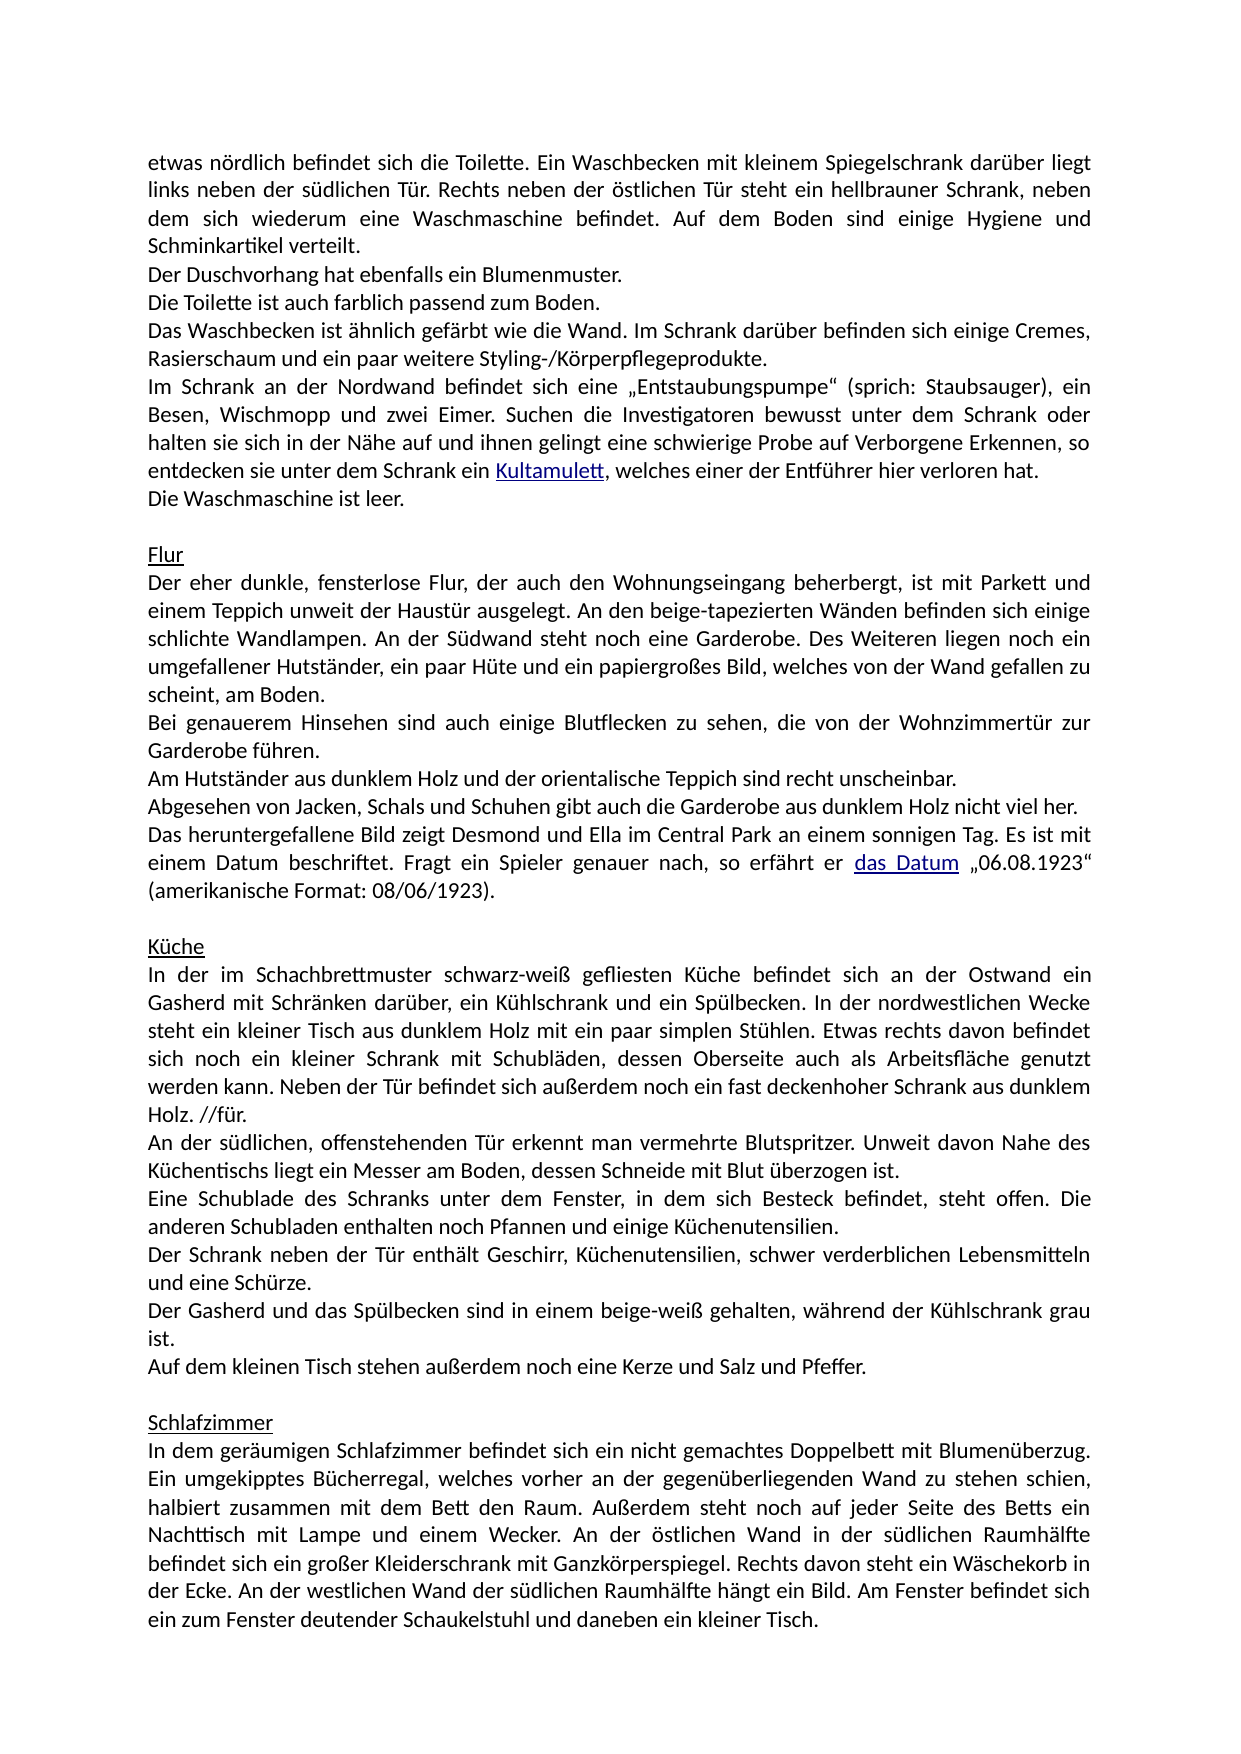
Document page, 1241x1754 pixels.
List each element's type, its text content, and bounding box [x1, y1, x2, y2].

text In dem geräumigen Schlafzimmer befindet sich ein nicht gemachtes Doppelbett mit Blumenüberzug. Ein umgekipptes Bücherregal, welches vorher an der gegenüberliegenden Wand zu stehen schien, halbiert zusammen mit dem Bett den Raum. Außerdem steht noch auf jeder Seite des Betts ein Nachttisch mit Lampe und einem Wecker. An der östlichen Wand in der südlichen Raumhälfte befindet sich ein großer Kleiderschrank mit Ganzkörperspiegel. Rechts davon steht ein Wäschekorb in der Ecke. An der westlichen Wand der südlichen Raumhälfte hängt ein Bild. Am Fenster befindet sich ein zum Fenster deutender Schaukelstuhl und daneben ein kleiner Tisch. [148, 1437, 1093, 1633]
text Die Waschmaschine ist leer. [148, 484, 1093, 512]
text Abgesehen von Jacken, Schals und Schuhen gibt auch die Garderobe aus dunklem Holz nicht viel her. [148, 792, 1093, 820]
text In der im Schachbrettmuster schwarz-weiß gefliesten Küche befindet sich an der Ostwand ein Gasherd mit Schränken darüber, ein Kühlschrank und ein Spülbecken. In der nordwestlichen Wecke steht ein kleiner Tisch aus dunklem Holz mit ein paar simplen Stühlen. Etwas rechts davon befindet sich noch ein kleiner Schrank mit Schubläden, dessen Oberseite auch als Arbeitsfläche genutzt werden kann. Neben der Tür befindet sich außerdem noch ein fast deckenhoher Schrank aus dunklem Holz. //für. [148, 960, 1093, 1128]
text Die Toilette ist auch farblich passend zum Boden. [148, 288, 1093, 316]
text Eine Schublade des Schranks unter dem Fenster, in dem sich Besteck befindet, steht offen. Die anderen Schubladen enthalten noch Pfannen und einige Küchenutensilien. [148, 1184, 1093, 1240]
text Flur [148, 540, 1093, 568]
text Das heruntergefallene Bild zeigt Desmond und Ella im Central Park an einem sonnigen Tag. Es ist mit einem Datum beschriftet. Fragt ein Spieler genauer nach, so erfährt er das Datum „06.08.1923“ (amerikanische Format: 08/06/1923). [148, 820, 1093, 904]
text An der südlichen, offenstehenden Tür erkennt man vermehrte Blutspritzer. Unweit davon Nahe des Küchentischs liegt ein Messer am Boden, dessen Schneide mit Blut überzogen ist. [148, 1128, 1093, 1184]
text Der Schrank neben der Tür enthält Geschirr, Küchenutensilien, schwer verderblichen Lebensmitteln und eine Schürze. [148, 1240, 1093, 1296]
text Der eher dunkle, fensterlose Flur, der auch den Wohnungseingang beherbergt, ist mit Parkett und einem Teppich unweit der Haustür ausgelegt. An den beige-tapezierten Wänden befinden sich einige schlichte Wandlampen. An der Südwand steht noch eine Garderobe. Des Weiteren liegen noch ein umgefallener Hutständer, ein paar Hüte und ein papiergroßes Bild, welches von der Wand gefallen zu scheint, am Boden. [148, 568, 1093, 708]
text Schlafzimmer [148, 1408, 1093, 1437]
text Das Waschbecken ist ähnlich gefärbt wie die Wand. Im Schrank darüber befinden sich einige Cremes, Rasierschaum und ein paar weitere Styling-/Körperpflegeprodukte. [148, 316, 1093, 372]
text Bei genauerem Hinsehen sind auch einige Blutflecken zu sehen, die von der Wohnzimmertür zur Garderobe führen. [148, 708, 1093, 764]
text Der Duschvorhang hat ebenfalls ein Blumenmuster. [148, 260, 1093, 288]
text etwas nördlich befindet sich die Toilette. Ein Waschbecken mit kleinem Spiegelschrank darüber liegt links neben der südlichen Tür. Rechts neben der östlichen Tür steht ein hellbrauner Schrank, neben dem sich wiederum eine Waschmaschine befindet. Auf dem Boden sind einige Hygiene und Schminkartikel verteilt. [148, 148, 1093, 260]
text Im Schrank an der Nordwand befindet sich eine „Entstaubungspumpe“ (sprich: Staubsauger), ein Besen, Wischmopp und zwei Eimer. Suchen die Investigatoren bewusst unter dem Schrank oder halten sie sich in der Nähe auf und ihnen gelingt eine schwierige Probe auf Verborgene Erkennen, so entdecken sie unter dem Schrank ein Kultamulett, welches einer der Entführer hier verloren hat. [148, 372, 1093, 484]
text Küche [148, 932, 1093, 960]
text Am Hutständer aus dunklem Holz und der orientalische Teppich sind recht unscheinbar. [148, 764, 1093, 792]
text Auf dem kleinen Tisch stehen außerdem noch eine Kerze und Salz und Pfeffer. [148, 1352, 1093, 1381]
text Der Gasherd und das Spülbecken sind in einem beige-weiß gehalten, während der Kühlschrank grau ist. [148, 1296, 1093, 1352]
